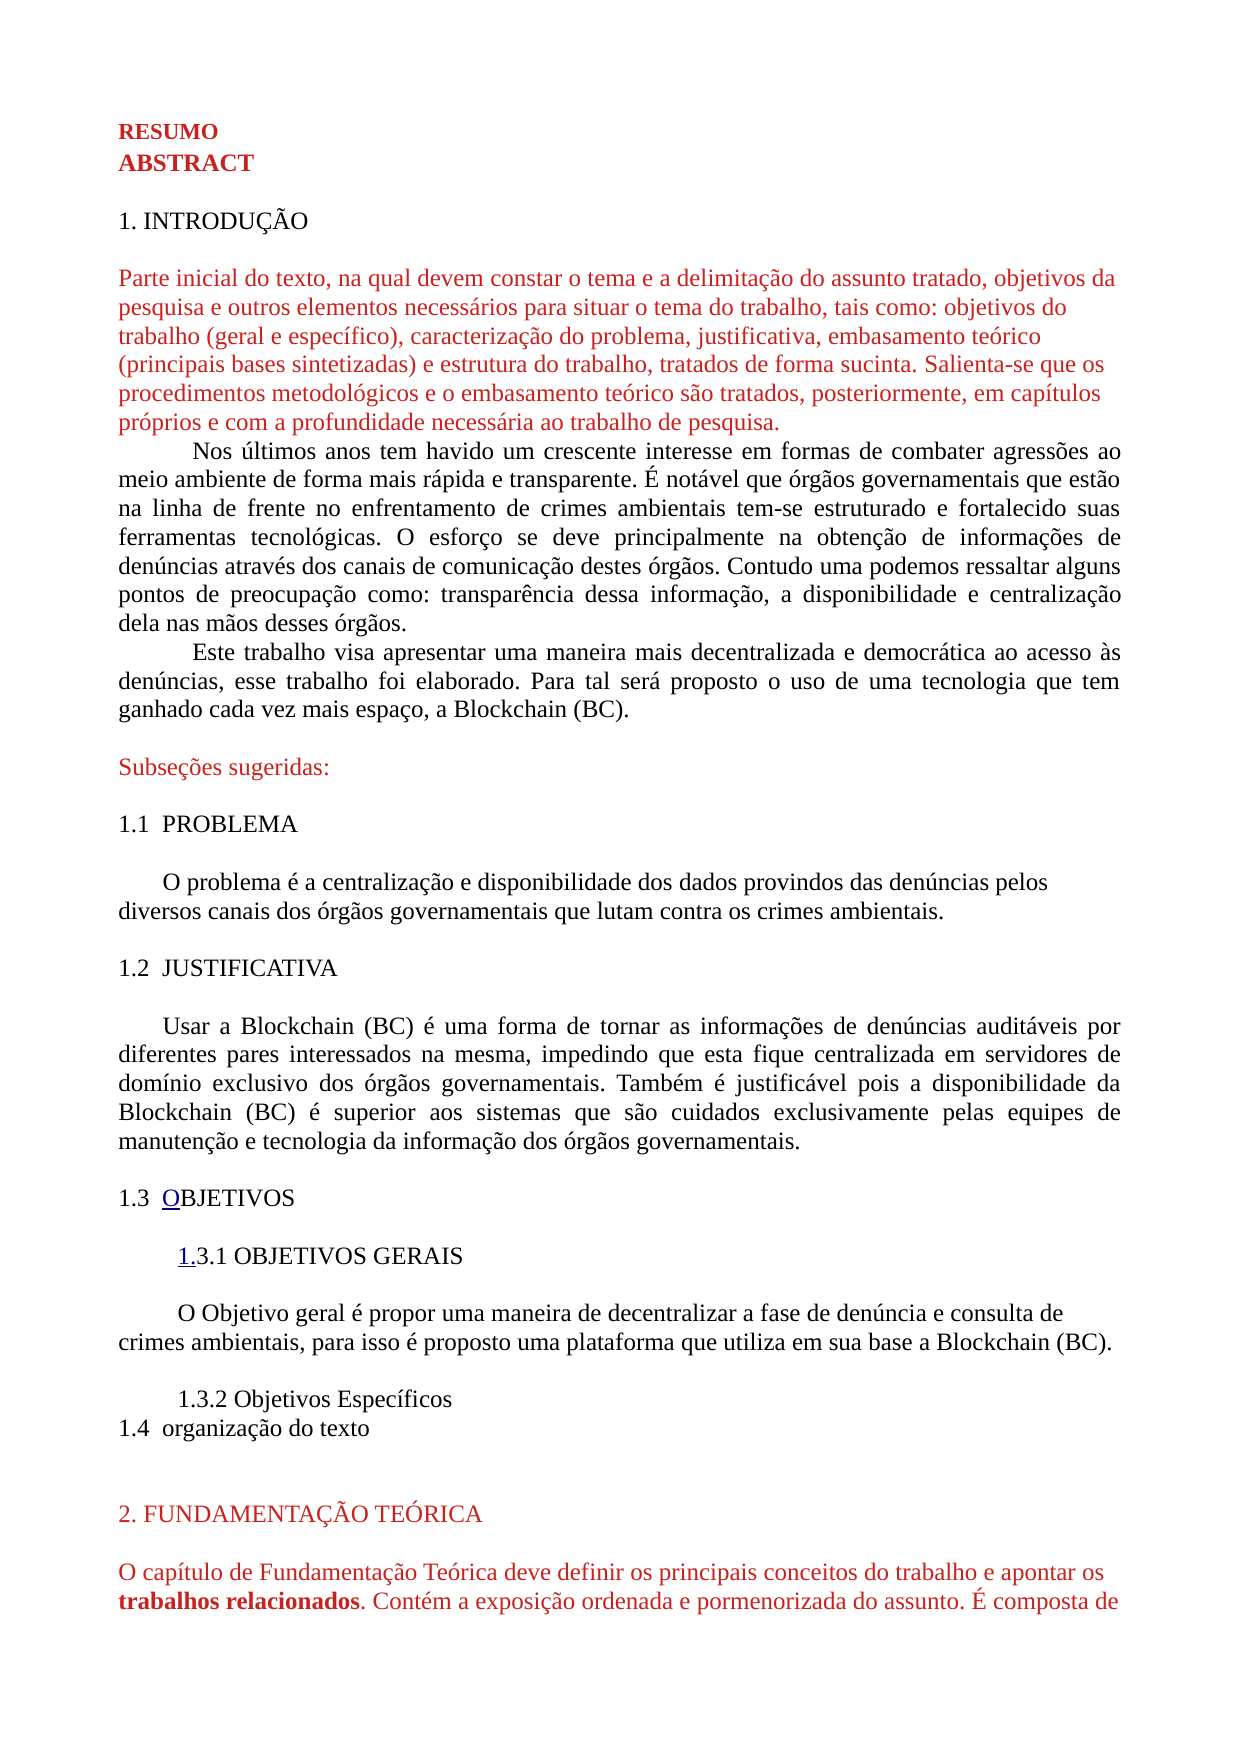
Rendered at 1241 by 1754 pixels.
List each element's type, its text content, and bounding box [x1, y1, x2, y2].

text 1.4 organização do texto [118, 1413, 1122, 1442]
text 1.1 PROBLEMA [118, 809, 1122, 838]
text Usar a Blockchain (BC) é uma forma de tornar as informações de denúncias auditáveis por diferentes pares interessados na mesma, impedindo que esta fique centralizada em servidores de domínio exclusivo dos órgãos governamentais. Também é justificável pois a disponibilidade da Blockchain (BC) é superior aos sistemas que são cuidados exclusivamente pelas equipes de manutenção e tecnologia da informação dos órgãos governamentais. [118, 1011, 1122, 1154]
text 1.3.2 Objetivos Específicos [118, 1384, 1122, 1413]
text Parte inicial do texto, na qual devem constar o tema e a delimitação do assunto tratado, objetivos da pesquisa e outros elementos necessários para situar o tema do trabalho, tais como: objetivos do trabalho (geral e específico), caracterização do problema, justificativa, embasamento teórico (principais bases sintetizadas) e estrutura do trabalho, tratados de forma sucinta. Salienta-se que os procedimentos metodológicos e o embasamento teórico são tratados, posteriormente, em capítulos próprios e com a profundidade necessária ao trabalho de pesquisa. [118, 263, 1122, 436]
text 1.2 JUSTIFICATIVA [118, 953, 1122, 982]
text O Objetivo geral é propor uma maneira de decentralizar a fase de denúncia e consulta de crimes ambientais, para isso é proposto uma plataforma que utiliza em sua base a Blockchain (BC). [118, 1298, 1122, 1356]
text Nos últimos anos tem havido um crescente interesse em formas de combater agressões ao meio ambiente de forma mais rápida e transparente. É notável que órgãos governamentais que estão na linha de frente no enfrentamento de crimes ambientais tem-se estruturado e fortalecido suas ferramentas tecnológicas. O esforço se deve principalmente na obtenção de informações de denúncias através dos canais de comunicação destes órgãos. Contudo uma podemos ressaltar alguns pontos de preocupação como: transparência dessa informação, a disponibilidade e centralização dela nas mãos desses órgãos. [118, 436, 1122, 637]
text 1.3.1 OBJETIVOS GERAIS [118, 1241, 1122, 1269]
text Este trabalho visa apresentar uma maneira mais decentralizada e democrática ao acesso às denúncias, esse trabalho foi elaborado. Para tal será proposto o uso de uma tecnologia que tem ganhado cada vez mais espaço, a Blockchain (BC). [118, 637, 1122, 723]
text 1.3 OBJETIVOS [118, 1183, 1122, 1212]
text O problema é a centralização e disponibilidade dos dados provindos das denúncias pelos diversos canais dos órgãos governamentais que lutam contra os crimes ambientais. [118, 867, 1122, 924]
text 2. FUNDAMENTAÇÃO TEÓRICA [118, 1499, 1122, 1528]
text 1. INTRODUÇÃO [118, 206, 1122, 234]
text O capítulo de Fundamentação Teórica deve definir os principais conceitos do trabalho e apontar os trabalhos relacionados. Contém a exposição ordenada e pormenorizada do assunto. É composta de [118, 1557, 1122, 1614]
text RESUMO [118, 118, 1122, 144]
text ABSTRACT [118, 148, 1122, 177]
text Subseções sugeridas: [118, 752, 1122, 781]
